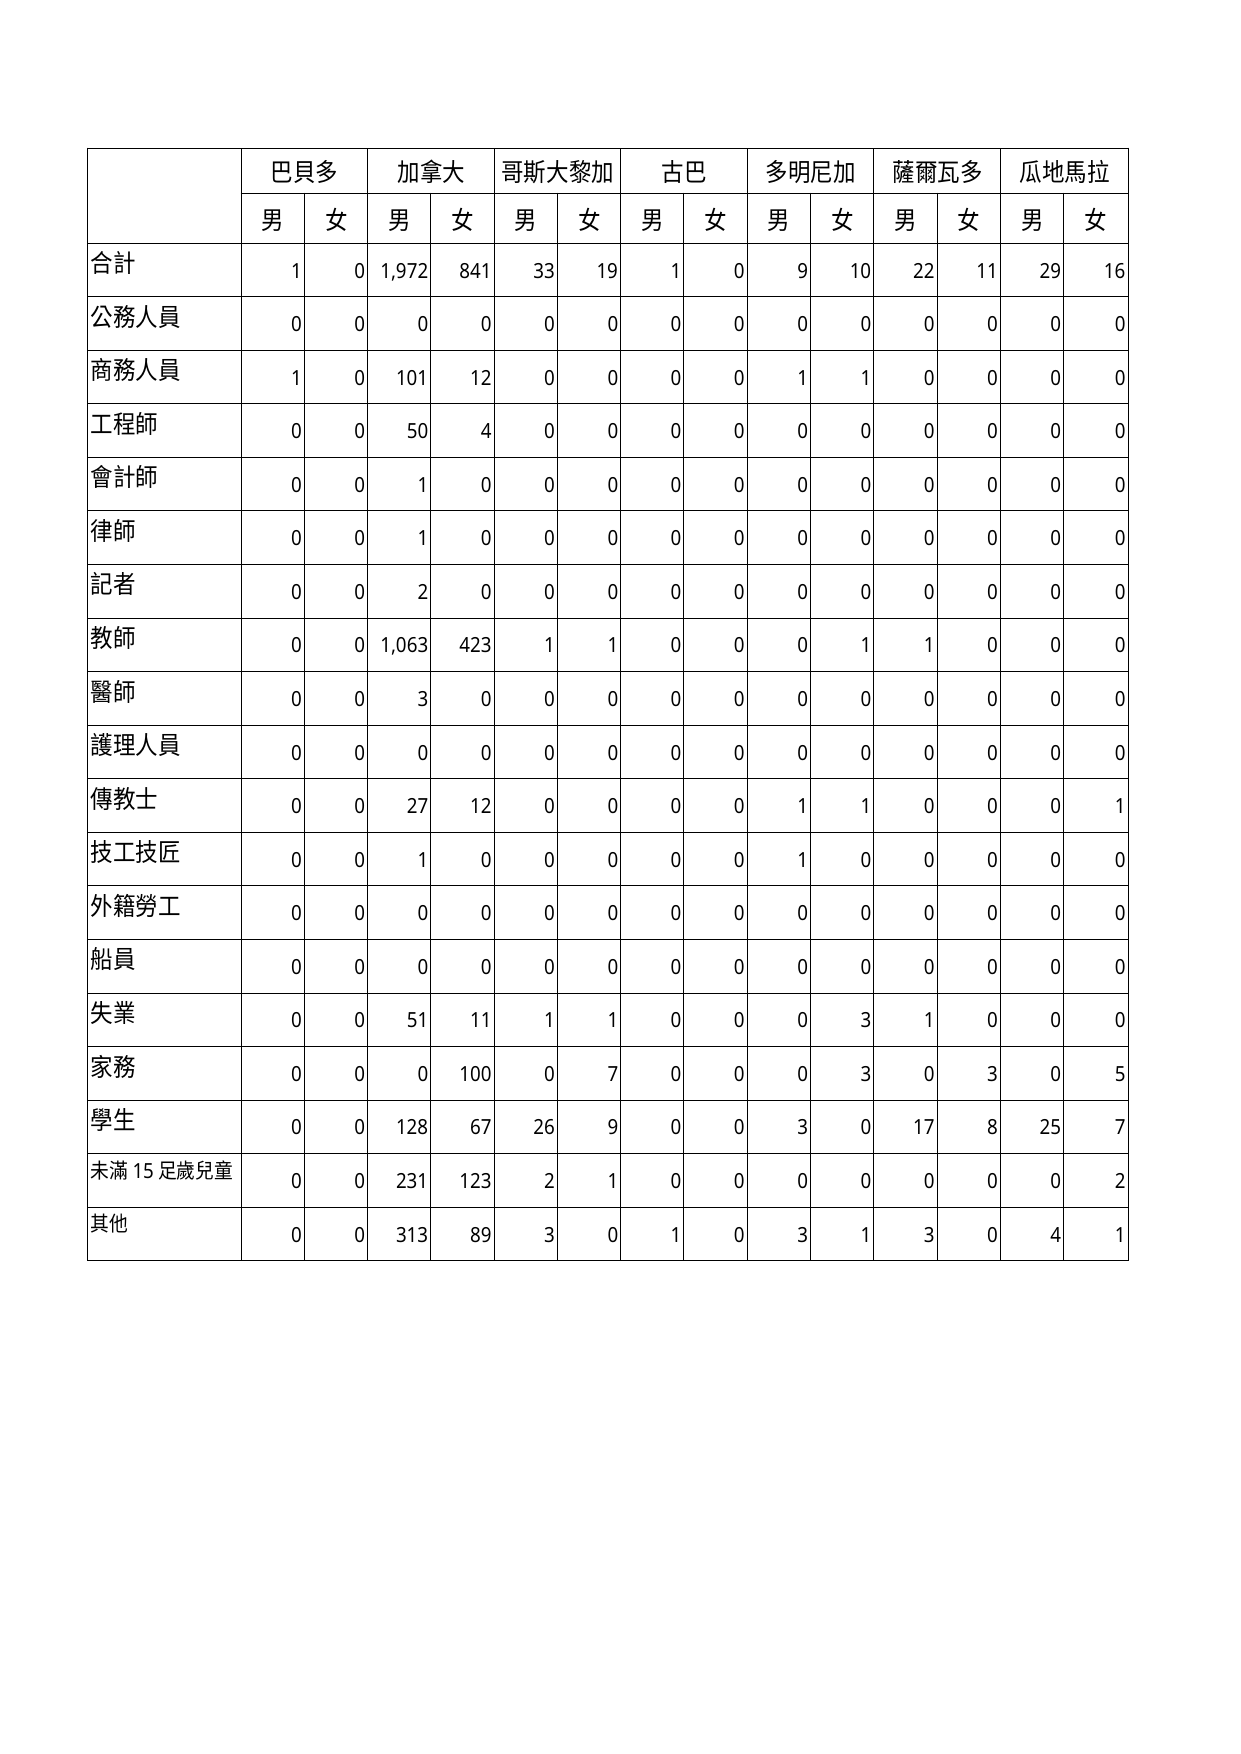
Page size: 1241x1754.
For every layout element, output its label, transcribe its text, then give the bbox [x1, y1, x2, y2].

table_cell 0 [811, 404, 873, 457]
table_cell 0 [621, 779, 683, 832]
table_cell 1 [621, 244, 683, 296]
table_cell 0 [495, 297, 557, 350]
table_cell 0 [748, 565, 810, 617]
table_cell 0 [368, 886, 430, 939]
table_cell 19 [558, 244, 620, 296]
table_cell 0 [558, 351, 620, 403]
table_cell 4 [431, 404, 494, 457]
table_cell 0 [305, 404, 367, 457]
table_cell 0 [305, 297, 367, 350]
table_cell 0 [1001, 1154, 1063, 1207]
table_cell 0 [938, 1208, 1000, 1260]
table_cell 0 [558, 1208, 620, 1260]
table_cell 合計 [88, 244, 241, 296]
table_cell 0 [1001, 404, 1063, 457]
table_cell 未滿15足歲兒童 [88, 1154, 241, 1207]
table_cell 男 [621, 194, 683, 243]
table_cell 0 [748, 672, 810, 724]
table_cell 0 [431, 297, 494, 350]
table_cell 船員 [88, 940, 241, 992]
table_cell 26 [495, 1101, 557, 1153]
table_cell 技工技匠 [88, 833, 241, 885]
table_cell 0 [1064, 404, 1128, 457]
table_cell 5 [1064, 1047, 1128, 1099]
table_cell 7 [1064, 1101, 1128, 1153]
table_cell 男 [368, 194, 430, 243]
table_cell 89 [431, 1208, 494, 1260]
table_cell 0 [305, 886, 367, 939]
table_cell 17 [874, 1101, 937, 1153]
table_cell 0 [305, 833, 367, 885]
table_cell 男 [242, 194, 304, 243]
table_cell 1 [621, 1208, 683, 1260]
table_cell 0 [938, 404, 1000, 457]
table_cell 商務人員 [88, 351, 241, 403]
table_cell 0 [748, 511, 810, 564]
table_cell 0 [621, 565, 683, 617]
table_cell 67 [431, 1101, 494, 1153]
table_cell 0 [621, 833, 683, 885]
table_cell 0 [811, 511, 873, 564]
table_cell 423 [431, 619, 494, 671]
table_cell 0 [684, 672, 747, 724]
table_cell 0 [368, 940, 430, 992]
table_cell 9 [558, 1101, 620, 1153]
table_cell 0 [1001, 726, 1063, 778]
table_cell 0 [1001, 672, 1063, 724]
table_cell 12 [431, 351, 494, 403]
table_cell 0 [495, 886, 557, 939]
table_cell 0 [242, 1047, 304, 1099]
table_cell 0 [558, 833, 620, 885]
table_cell 工程師 [88, 404, 241, 457]
table_cell 0 [1001, 297, 1063, 350]
table_cell 16 [1064, 244, 1128, 296]
table_cell 33 [495, 244, 557, 296]
table_cell 0 [684, 404, 747, 457]
table_cell 0 [874, 1047, 937, 1099]
table_cell 0 [242, 404, 304, 457]
table_cell 11 [431, 994, 494, 1046]
table_cell 0 [874, 351, 937, 403]
table_cell 3 [874, 1208, 937, 1260]
table_cell 10 [811, 244, 873, 296]
table_cell 0 [748, 297, 810, 350]
table_cell 0 [1064, 886, 1128, 939]
table_cell 0 [558, 886, 620, 939]
table_cell 0 [684, 994, 747, 1046]
table_cell 外籍勞工 [88, 886, 241, 939]
table_header 薩爾瓦多 [874, 149, 1000, 193]
table_cell 841 [431, 244, 494, 296]
table_cell 231 [368, 1154, 430, 1207]
table_cell 0 [495, 511, 557, 564]
table_cell 0 [874, 672, 937, 724]
table_cell 1,063 [368, 619, 430, 671]
table_cell 醫師 [88, 672, 241, 724]
table_cell 失業 [88, 994, 241, 1046]
table_cell 1 [558, 1154, 620, 1207]
table_cell 0 [811, 1154, 873, 1207]
table_cell 0 [1001, 351, 1063, 403]
table_cell 0 [621, 1154, 683, 1207]
table_cell 8 [938, 1101, 1000, 1153]
table_cell 0 [938, 297, 1000, 350]
table_cell 0 [621, 726, 683, 778]
table_cell 0 [242, 511, 304, 564]
table_cell 0 [874, 940, 937, 992]
table_cell 0 [811, 1101, 873, 1153]
table_cell 0 [242, 886, 304, 939]
table_cell 1 [1064, 1208, 1128, 1260]
table_cell 0 [621, 1047, 683, 1099]
table_cell 0 [305, 1208, 367, 1260]
table_cell 0 [811, 886, 873, 939]
table_cell 0 [874, 404, 937, 457]
table_cell 0 [558, 672, 620, 724]
table_cell 0 [938, 672, 1000, 724]
table_cell 1 [1064, 779, 1128, 832]
table_cell 0 [684, 1154, 747, 1207]
table_cell 0 [495, 1047, 557, 1099]
table_cell 51 [368, 994, 430, 1046]
table_cell 0 [305, 458, 367, 510]
table_cell 0 [1064, 994, 1128, 1046]
table_cell 0 [242, 672, 304, 724]
table_cell 0 [1064, 511, 1128, 564]
table_cell 0 [938, 458, 1000, 510]
table_cell 記者 [88, 565, 241, 617]
table_cell 0 [684, 458, 747, 510]
table_cell 0 [621, 940, 683, 992]
table_cell 其他 [88, 1208, 241, 1260]
table_cell 0 [1064, 726, 1128, 778]
table_cell 0 [748, 994, 810, 1046]
table_cell 0 [748, 1154, 810, 1207]
table_cell 0 [242, 1101, 304, 1153]
table_cell 0 [874, 1154, 937, 1207]
table_cell 0 [495, 940, 557, 992]
table_cell 0 [558, 779, 620, 832]
table_cell 0 [495, 833, 557, 885]
table_cell 0 [874, 779, 937, 832]
table_cell 0 [305, 672, 367, 724]
table_cell 0 [684, 1101, 747, 1153]
table_cell 0 [1064, 565, 1128, 617]
table_cell 0 [305, 1154, 367, 1207]
table_cell 3 [748, 1208, 810, 1260]
table_cell 0 [938, 1154, 1000, 1207]
table_cell 家務 [88, 1047, 241, 1099]
table_cell 0 [1001, 940, 1063, 992]
table_cell 0 [242, 1154, 304, 1207]
table_cell 女 [431, 194, 494, 243]
table_cell 0 [495, 672, 557, 724]
table_cell 0 [938, 726, 1000, 778]
table_cell 50 [368, 404, 430, 457]
table_cell 0 [242, 565, 304, 617]
table_cell 0 [305, 1047, 367, 1099]
table_cell 1 [748, 833, 810, 885]
table_cell 1 [558, 994, 620, 1046]
table_cell 公務人員 [88, 297, 241, 350]
table_cell 0 [1001, 511, 1063, 564]
table_cell 女 [938, 194, 1000, 243]
table_cell 0 [1001, 619, 1063, 671]
table_header 巴貝多 [242, 149, 367, 193]
table_cell 0 [558, 297, 620, 350]
table_cell 313 [368, 1208, 430, 1260]
table_cell 1 [811, 1208, 873, 1260]
table_cell 0 [305, 565, 367, 617]
table_cell 0 [874, 886, 937, 939]
table_cell 0 [1001, 1047, 1063, 1099]
table_cell 0 [1001, 886, 1063, 939]
table_cell 0 [558, 726, 620, 778]
table_cell 9 [748, 244, 810, 296]
table_cell 0 [621, 458, 683, 510]
table_cell 0 [558, 511, 620, 564]
table_cell 0 [621, 297, 683, 350]
table_cell 101 [368, 351, 430, 403]
table_cell 0 [242, 994, 304, 1046]
table_cell 0 [305, 351, 367, 403]
table_cell 1 [368, 458, 430, 510]
table_cell 0 [874, 458, 937, 510]
table_cell 2 [368, 565, 430, 617]
table_cell 0 [1001, 565, 1063, 617]
table_cell 0 [305, 1101, 367, 1153]
table_cell 0 [431, 565, 494, 617]
table_cell 0 [938, 779, 1000, 832]
table_cell 1 [874, 994, 937, 1046]
table_cell 0 [684, 1208, 747, 1260]
table_cell 傳教士 [88, 779, 241, 832]
table_cell 0 [938, 565, 1000, 617]
table_cell 1 [368, 511, 430, 564]
table_cell 會計師 [88, 458, 241, 510]
table_cell 0 [1064, 297, 1128, 350]
table_cell 123 [431, 1154, 494, 1207]
table_cell 0 [684, 565, 747, 617]
table_cell 0 [431, 672, 494, 724]
table_cell 0 [874, 297, 937, 350]
table_cell 0 [558, 458, 620, 510]
table_cell 0 [811, 458, 873, 510]
table_cell 0 [938, 619, 1000, 671]
table_cell 0 [621, 672, 683, 724]
table_cell 0 [1001, 458, 1063, 510]
table_cell 0 [621, 886, 683, 939]
table_cell 0 [558, 404, 620, 457]
table_cell 0 [684, 833, 747, 885]
table_cell 0 [495, 565, 557, 617]
table_cell 0 [684, 779, 747, 832]
table_cell 0 [1001, 779, 1063, 832]
table_cell 3 [938, 1047, 1000, 1099]
table_cell 0 [621, 994, 683, 1046]
table_cell 0 [558, 565, 620, 617]
table_cell 0 [811, 940, 873, 992]
table_cell 0 [305, 244, 367, 296]
table_cell 0 [621, 404, 683, 457]
table_cell 0 [1064, 619, 1128, 671]
table_cell 女 [811, 194, 873, 243]
table_cell 0 [874, 511, 937, 564]
table_cell 0 [431, 833, 494, 885]
table_header 哥斯大黎加 [495, 149, 620, 193]
table_cell 7 [558, 1047, 620, 1099]
table_cell 3 [495, 1208, 557, 1260]
table_cell 11 [938, 244, 1000, 296]
table_cell 男 [748, 194, 810, 243]
table_cell 0 [621, 619, 683, 671]
table_cell 4 [1001, 1208, 1063, 1260]
table_cell 3 [811, 994, 873, 1046]
table_cell 1 [748, 779, 810, 832]
table_cell 0 [684, 511, 747, 564]
table_header [88, 149, 241, 243]
table_cell 0 [305, 940, 367, 992]
table_cell 男 [874, 194, 937, 243]
table_cell 0 [242, 726, 304, 778]
table_header 瓜地馬拉 [1001, 149, 1128, 193]
table_cell 27 [368, 779, 430, 832]
table_cell 0 [242, 833, 304, 885]
table_cell 0 [495, 351, 557, 403]
table_cell 0 [242, 940, 304, 992]
table_cell 29 [1001, 244, 1063, 296]
table_cell 0 [431, 458, 494, 510]
table_cell 教師 [88, 619, 241, 671]
table_cell 0 [495, 779, 557, 832]
table_cell 律師 [88, 511, 241, 564]
table_cell 1 [368, 833, 430, 885]
table_cell 0 [621, 351, 683, 403]
table_cell 3 [811, 1047, 873, 1099]
table_cell 0 [368, 726, 430, 778]
table_cell 0 [874, 726, 937, 778]
table_cell 0 [495, 404, 557, 457]
table_cell 0 [874, 565, 937, 617]
table_cell 0 [431, 511, 494, 564]
table_cell 0 [305, 779, 367, 832]
table_cell 男 [1001, 194, 1063, 243]
table_cell 0 [748, 458, 810, 510]
table_cell 女 [305, 194, 367, 243]
table_cell 0 [431, 940, 494, 992]
table_cell 3 [748, 1101, 810, 1153]
table_cell 0 [368, 1047, 430, 1099]
table_header 多明尼加 [748, 149, 873, 193]
table_cell 0 [305, 619, 367, 671]
table_cell 0 [368, 297, 430, 350]
table_header 古巴 [621, 149, 747, 193]
table_cell 1 [811, 779, 873, 832]
table_cell 1 [811, 619, 873, 671]
table_cell 0 [684, 1047, 747, 1099]
table_cell 女 [1064, 194, 1128, 243]
table_cell 學生 [88, 1101, 241, 1153]
table_cell 0 [938, 511, 1000, 564]
table_cell 1 [242, 351, 304, 403]
table_cell 0 [938, 886, 1000, 939]
table_cell 0 [748, 619, 810, 671]
table_cell 0 [621, 511, 683, 564]
table_cell 0 [621, 1101, 683, 1153]
table_cell 0 [242, 1208, 304, 1260]
table_cell 1,972 [368, 244, 430, 296]
table_cell 女 [684, 194, 747, 243]
table_cell 25 [1001, 1101, 1063, 1153]
table_cell 0 [684, 726, 747, 778]
table_cell 0 [495, 458, 557, 510]
table_cell 0 [684, 244, 747, 296]
table_cell 0 [495, 726, 557, 778]
table_cell 0 [305, 994, 367, 1046]
table_cell 0 [242, 458, 304, 510]
table_cell 0 [811, 833, 873, 885]
table_cell 0 [1064, 458, 1128, 510]
table_cell 0 [305, 726, 367, 778]
table_cell 0 [431, 886, 494, 939]
table_cell 0 [1064, 940, 1128, 992]
table_cell 男 [495, 194, 557, 243]
table_cell 0 [811, 726, 873, 778]
table_cell 0 [748, 726, 810, 778]
table_cell 0 [748, 886, 810, 939]
table_cell 0 [1064, 833, 1128, 885]
table_cell 0 [874, 833, 937, 885]
table_cell 1 [558, 619, 620, 671]
table_cell 0 [938, 833, 1000, 885]
table_cell 護理人員 [88, 726, 241, 778]
table_cell 1 [811, 351, 873, 403]
table_cell 0 [305, 511, 367, 564]
table_cell 1 [748, 351, 810, 403]
table_cell 0 [684, 619, 747, 671]
table_cell 0 [1001, 994, 1063, 1046]
table_cell 0 [242, 619, 304, 671]
table_cell 0 [242, 779, 304, 832]
table_cell 1 [874, 619, 937, 671]
table_cell 0 [748, 940, 810, 992]
table_cell 12 [431, 779, 494, 832]
table_cell 1 [495, 994, 557, 1046]
table_cell 0 [811, 297, 873, 350]
table_header 加拿大 [368, 149, 494, 193]
table_cell 128 [368, 1101, 430, 1153]
table_cell 0 [938, 940, 1000, 992]
table_cell 0 [1064, 672, 1128, 724]
table_cell 1 [495, 619, 557, 671]
table_cell 0 [684, 297, 747, 350]
table_cell 0 [1064, 351, 1128, 403]
table_cell 0 [811, 672, 873, 724]
table_cell 22 [874, 244, 937, 296]
table_cell 2 [495, 1154, 557, 1207]
table_cell 0 [431, 726, 494, 778]
table_cell 0 [684, 886, 747, 939]
table_cell 0 [684, 940, 747, 992]
table_cell 0 [558, 940, 620, 992]
table_cell 100 [431, 1047, 494, 1099]
table_cell 0 [748, 404, 810, 457]
table_cell 3 [368, 672, 430, 724]
table_cell 1 [242, 244, 304, 296]
table_cell 0 [938, 351, 1000, 403]
table_cell 女 [558, 194, 620, 243]
table_cell 0 [242, 297, 304, 350]
table_cell 0 [938, 994, 1000, 1046]
table_cell 0 [1001, 833, 1063, 885]
table_cell 0 [684, 351, 747, 403]
table_cell 0 [811, 565, 873, 617]
table_cell 2 [1064, 1154, 1128, 1207]
table_cell 0 [748, 1047, 810, 1099]
